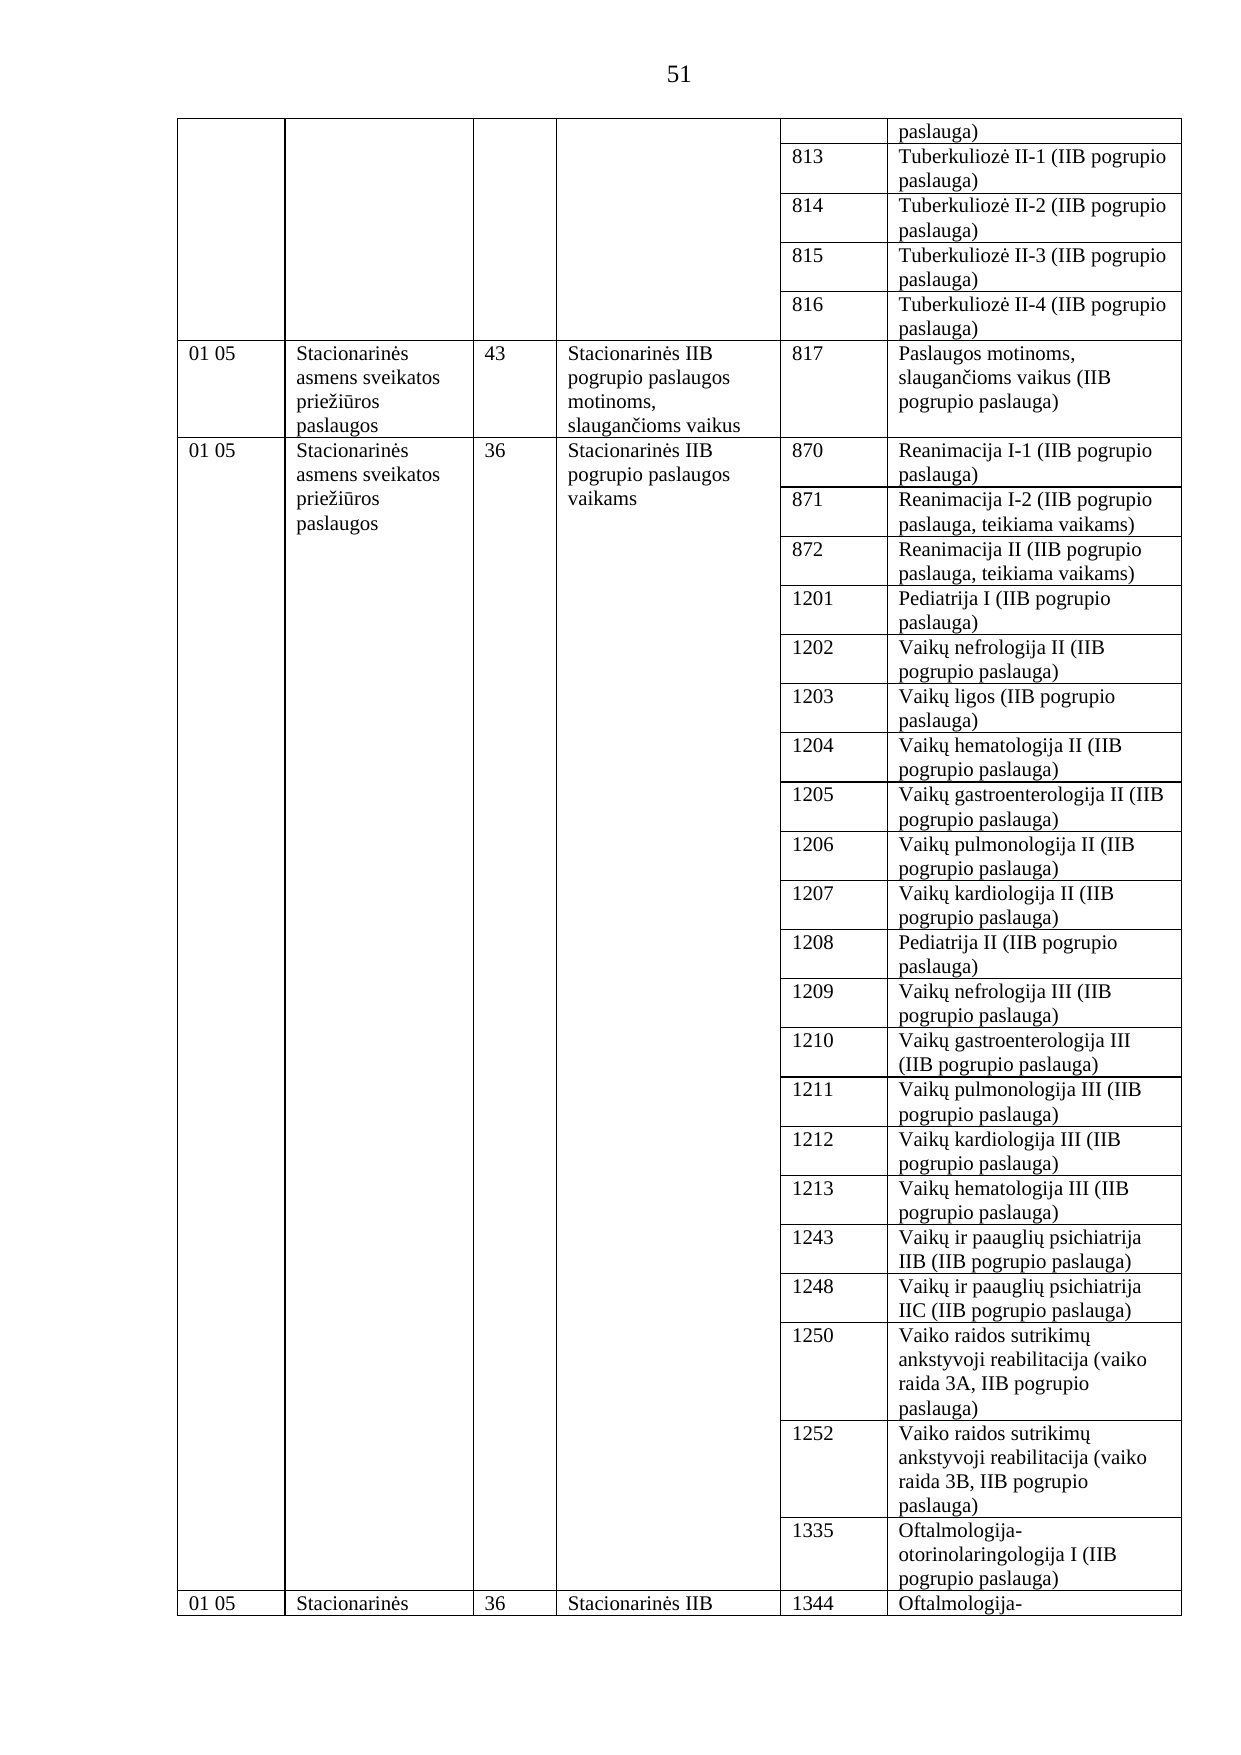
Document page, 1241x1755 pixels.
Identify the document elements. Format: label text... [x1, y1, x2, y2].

table_cell Oftalmologija-otorinolaringologija I (IIB pogrupio paslauga) [888, 1518, 1181, 1590]
table_cell Reanimacija I-2 (IIB pogrupio paslauga, teikiama vaikams) [888, 488, 1181, 536]
table_cell Vaikų hematologija III (IIB pogrupio paslauga) [888, 1176, 1181, 1224]
table_cell Vaikų pulmonologija II (IIB pogrupio paslauga) [888, 832, 1181, 880]
table_cell 1208 [781, 930, 887, 978]
table_cell 1212 [781, 1127, 887, 1175]
table_cell Vaikų ir paauglių psichiatrija IIC (IIB pogrupio paslauga) [888, 1274, 1181, 1322]
table_cell 1201 [781, 586, 887, 634]
table_cell 817 [781, 341, 887, 437]
table_cell [781, 119, 887, 143]
table_cell Stacionarinės IIB [557, 1591, 780, 1615]
table_cell 1243 [781, 1225, 887, 1273]
table_cell 01 05 [178, 1591, 284, 1615]
table_cell 816 [781, 292, 887, 340]
table_cell 1203 [781, 684, 887, 732]
table_cell Tuberkuliozė II-1 (IIB pogrupio paslauga) [888, 144, 1181, 192]
table_cell Oftalmologija- [888, 1591, 1181, 1615]
table_cell Stacionarinės IIB pogrupio paslaugos motinoms, slaugančioms vaikus [557, 341, 780, 437]
table_cell Vaikų gastroenterologija III (IIB pogrupio paslauga) [888, 1028, 1181, 1076]
table_cell Vaiko raidos sutrikimų ankstyvoji reabilitacija (vaiko raida 3A, IIB pogrupio paslauga) [888, 1323, 1181, 1419]
table_cell Vaikų kardiologija II (IIB pogrupio paslauga) [888, 881, 1181, 929]
table_cell 1209 [781, 979, 887, 1027]
table_cell Paslaugos motinoms, slaugančioms vaikus (IIB pogrupio paslauga) [888, 341, 1181, 437]
table_cell paslauga) [888, 119, 1181, 143]
table_cell 814 [781, 194, 887, 242]
table_cell Vaikų nefrologija III (IIB pogrupio paslauga) [888, 979, 1181, 1027]
table_cell Vaikų kardiologija III (IIB pogrupio paslauga) [888, 1127, 1181, 1175]
table_cell Tuberkuliozė II-3 (IIB pogrupio paslauga) [888, 243, 1181, 291]
table_cell Vaikų gastroenterologija II (IIB pogrupio paslauga) [888, 783, 1181, 831]
table_cell Vaikų ligos (IIB pogrupio paslauga) [888, 684, 1181, 732]
table_cell 871 [781, 488, 887, 536]
table_cell Tuberkuliozė II-2 (IIB pogrupio paslauga) [888, 194, 1181, 242]
table_cell 1202 [781, 635, 887, 683]
table_cell 1248 [781, 1274, 887, 1322]
table_cell Stacionarinės asmens sveikatos priežiūros paslaugos [286, 341, 473, 437]
table_cell Vaikų nefrologija II (IIB pogrupio paslauga) [888, 635, 1181, 683]
table_cell [178, 119, 284, 340]
table_cell Stacionarinės IIB pogrupio paslaugos vaikams [557, 438, 780, 1590]
table_cell 36 [474, 1591, 556, 1615]
table_cell 1213 [781, 1176, 887, 1224]
table_cell 1252 [781, 1421, 887, 1517]
table_cell 36 [474, 438, 556, 1590]
table_cell 01 05 [178, 438, 284, 1590]
table_cell Stacionarinės [286, 1591, 473, 1615]
table_cell [557, 119, 780, 340]
table_cell Reanimacija I-1 (IIB pogrupio paslauga) [888, 438, 1181, 486]
table_cell [474, 119, 556, 340]
table_cell 1204 [781, 733, 887, 781]
table_cell 1206 [781, 832, 887, 880]
table_cell Vaikų ir paauglių psichiatrija IIB (IIB pogrupio paslauga) [888, 1225, 1181, 1273]
table_cell 870 [781, 438, 887, 486]
table_cell 43 [474, 341, 556, 437]
table_cell Reanimacija II (IIB pogrupio paslauga, teikiama vaikams) [888, 537, 1181, 585]
table_cell Pediatrija II (IIB pogrupio paslauga) [888, 930, 1181, 978]
table_cell Stacionarinės asmens sveikatos priežiūros paslaugos [286, 438, 473, 1590]
table_cell [286, 119, 473, 340]
table_cell Vaikų hematologija II (IIB pogrupio paslauga) [888, 733, 1181, 781]
table_cell Pediatrija I (IIB pogrupio paslauga) [888, 586, 1181, 634]
table_cell 872 [781, 537, 887, 585]
table_cell Tuberkuliozė II-4 (IIB pogrupio paslauga) [888, 292, 1181, 340]
table_cell 01 05 [178, 341, 284, 437]
table_cell 1207 [781, 881, 887, 929]
table_cell 813 [781, 144, 887, 192]
table_cell 1210 [781, 1028, 887, 1076]
table_cell 815 [781, 243, 887, 291]
table_cell Vaiko raidos sutrikimų ankstyvoji reabilitacija (vaiko raida 3B, IIB pogrupio paslauga) [888, 1421, 1181, 1517]
table_cell Vaikų pulmonologija III (IIB pogrupio paslauga) [888, 1078, 1181, 1126]
table_cell 1211 [781, 1078, 887, 1126]
table_cell 1335 [781, 1518, 887, 1590]
table_cell 1205 [781, 783, 887, 831]
table_cell 1250 [781, 1323, 887, 1419]
table_cell 1344 [781, 1591, 887, 1615]
